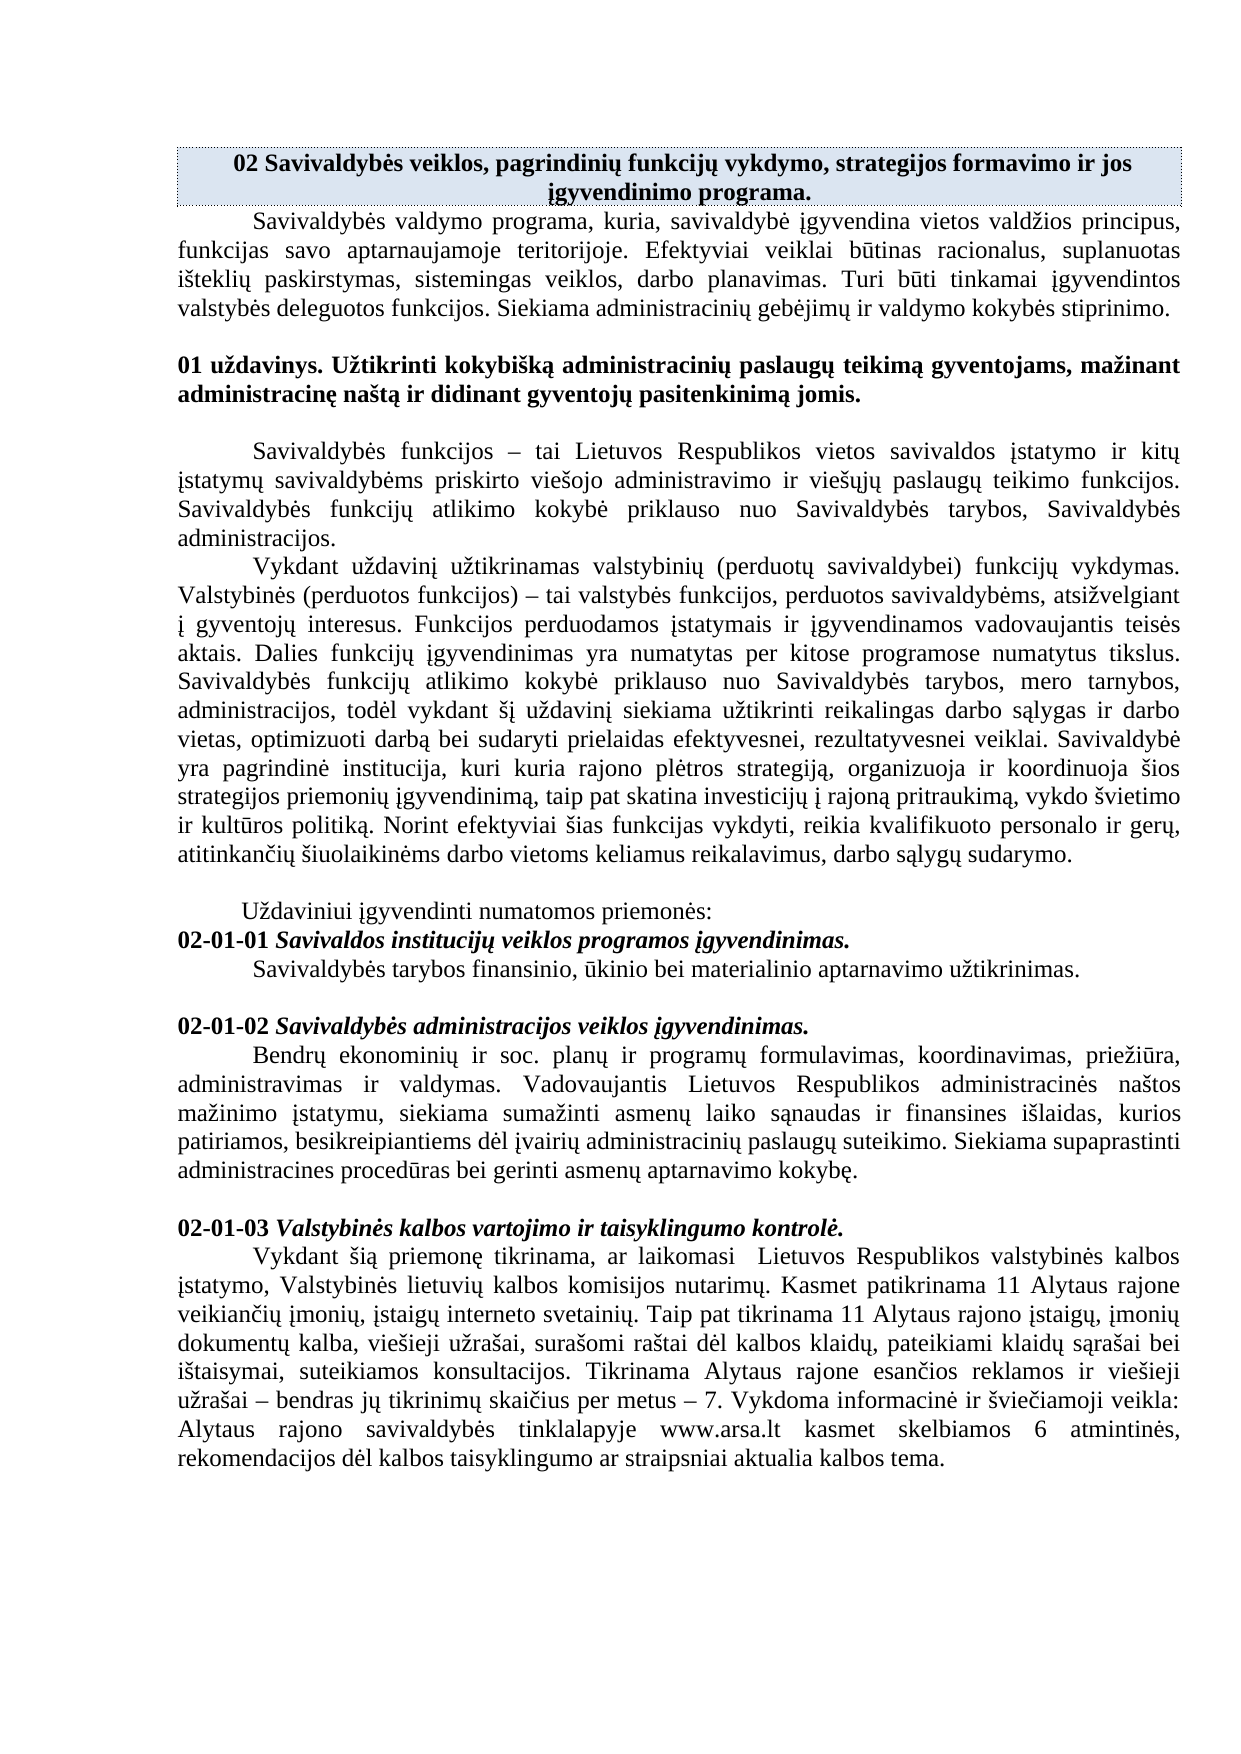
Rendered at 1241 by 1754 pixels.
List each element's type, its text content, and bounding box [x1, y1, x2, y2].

text Savivaldybės funkcijos – tai Lietuvos Respublikos vietos savivaldos įstatymo ir kitų įstatymų savivaldybėms priskirto viešojo administravimo ir viešųjų paslaugų teikimo funkcijos. Savivaldybės funkcijų atlikimo kokybė priklauso nuo Savivaldybės tarybos, Savivaldybės administracijos. [177, 436, 1181, 551]
text Vykdant šią priemonę tikrinama, ar laikomasi Lietuvos Respublikos valstybinės kalbos įstatymo, Valstybinės lietuvių kalbos komisijos nutarimų. Kasmet patikrinama 11 Alytaus rajone veikiančių įmonių, įstaigų interneto svetainių. Taip pat tikrinama 11 Alytaus rajono įstaigų, įmonių dokumentų kalba, viešieji užrašai, surašomi raštai dėl kalbos klaidų, pateikiami klaidų sąrašai bei ištaisymai, suteikiamos konsultacijos. Tikrinama Alytaus rajone esančios reklamos ir viešieji užrašai – bendras jų tikrinimų skaičius per metus – 7. Vykdoma informacinė ir šviečiamoji veikla: Alytaus rajono savivaldybės tinklalapyje www.arsa.lt kasmet skelbiamos 6 atmintinės, rekomendacijos dėl kalbos taisyklingumo ar straipsniai aktualia kalbos tema. [177, 1241, 1181, 1471]
text Uždaviniui įgyvendinti numatomos priemonės: [177, 896, 1181, 925]
text Savivaldybės tarybos finansinio, ūkinio bei materialinio aptarnavimo užtikrinimas. [177, 954, 1181, 983]
text Vykdant uždavinį užtikrinamas valstybinių (perduotų savivaldybei) funkcijų vykdymas. Valstybinės (perduotos funkcijos) – tai valstybės funkcijos, perduotos savivaldybėms, atsižvelgiant į gyventojų interesus. Funkcijos perduodamos įstatymais ir įgyvendinamos vadovaujantis teisės aktais. Dalies funkcijų įgyvendinimas yra numatytas per kitose programose numatytus tikslus. Savivaldybės funkcijų atlikimo kokybė priklauso nuo Savivaldybės tarybos, mero tarnybos, administracijos, todėl vykdant šį uždavinį siekiama užtikrinti reikalingas darbo sąlygas ir darbo vietas, optimizuoti darbą bei sudaryti prielaidas efektyvesnei, rezultatyvesnei veiklai. Savivaldybė yra pagrindinė institucija, kuri kuria rajono plėtros strategiją, organizuoja ir koordinuoja šios strategijos priemonių įgyvendinimą, taip pat skatina investicijų į rajoną pritraukimą, vykdo švietimo ir kultūros politiką. Norint efektyviai šias funkcijas vykdyti, reikia kvalifikuoto personalo ir gerų, atitinkančių šiuolaikinėms darbo vietoms keliamus reikalavimus, darbo sąlygų sudarymo. [177, 551, 1181, 868]
text 01 uždavinys. Užtikrinti kokybišką administracinių paslaugų teikimą gyventojams, mažinant administracinę naštą ir didinant gyventojų pasitenkinimą jomis. [177, 350, 1181, 408]
text 02-01-02 Savivaldybės administracijos veiklos įgyvendinimas. [177, 1011, 1181, 1040]
text Bendrų ekonominių ir soc. planų ir programų formulavimas, koordinavimas, priežiūra, administravimas ir valdymas. Vadovaujantis Lietuvos Respublikos administracinės naštos mažinimo įstatymu, siekiama sumažinti asmenų laiko sąnaudas ir finansines išlaidas, kurios patiriamos, besikreipiantiems dėl įvairių administracinių paslaugų suteikimo. Siekiama supaprastinti administracines procedūras bei gerinti asmenų aptarnavimo kokybę. [177, 1040, 1181, 1184]
text 02-01-01 Savivaldos institucijų veiklos programos įgyvendinimas. [177, 925, 1181, 954]
text 02-01-03 Valstybinės kalbos vartojimo ir taisyklingumo kontrolė. [177, 1213, 1181, 1241]
text Savivaldybės valdymo programa, kuria, savivaldybė įgyvendina vietos valdžios principus, funkcijas savo aptarnaujamoje teritorijoje. Efektyviai veiklai būtinas racionalus, suplanuotas išteklių paskirstymas, sistemingas veiklos, darbo planavimas. Turi būti tinkamai įgyvendintos valstybės deleguotos funkcijos. Siekiama administracinių gebėjimų ir valdymo kokybės stiprinimo. [177, 206, 1181, 321]
table_header 02 Savivaldybės veiklos, pagrindinių funkcijų vykdymo, strategijos formavimo ir jos įgyvendinimo programa. [177, 147, 1182, 205]
